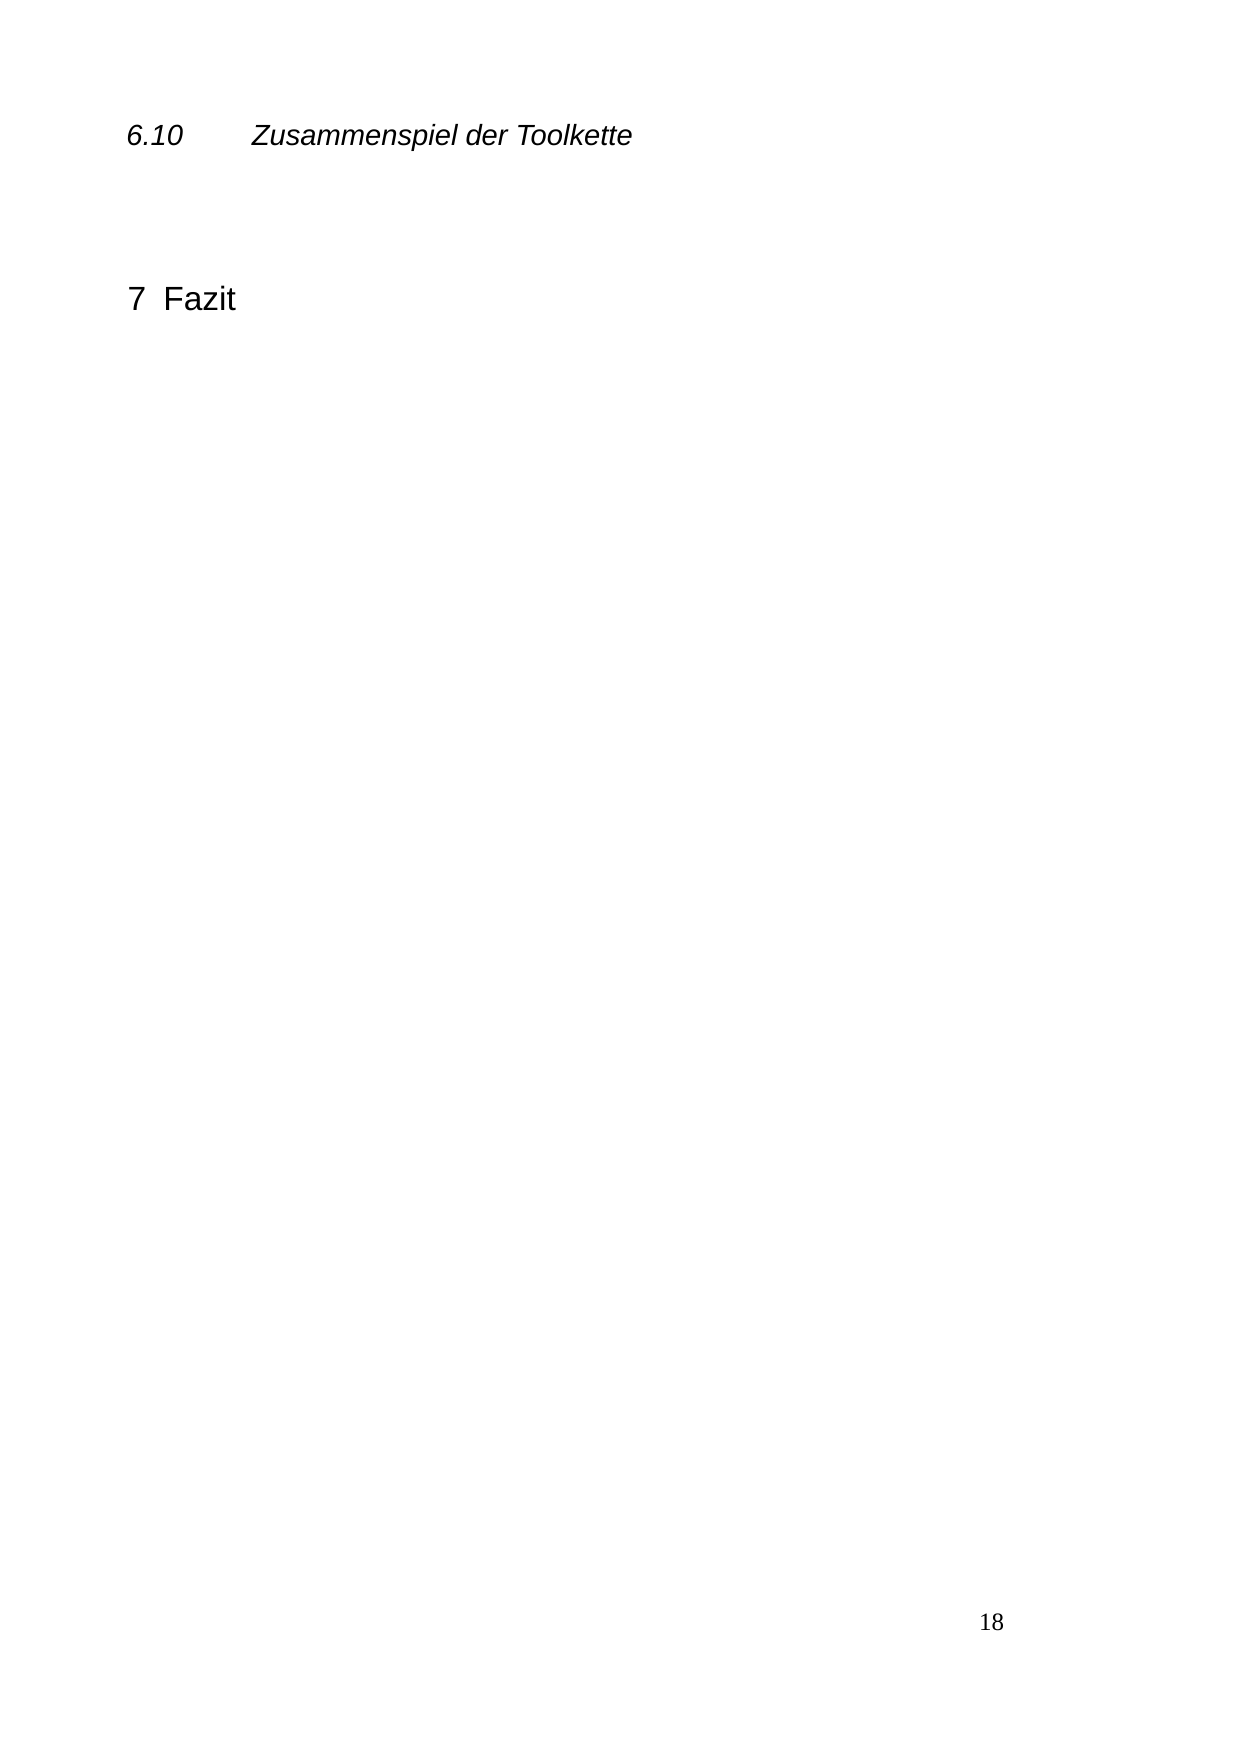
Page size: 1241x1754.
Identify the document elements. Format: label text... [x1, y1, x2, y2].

subtitle Fazit [118, 278, 1004, 317]
subtitle Zusammenspiel der Toolkette [118, 118, 1004, 152]
